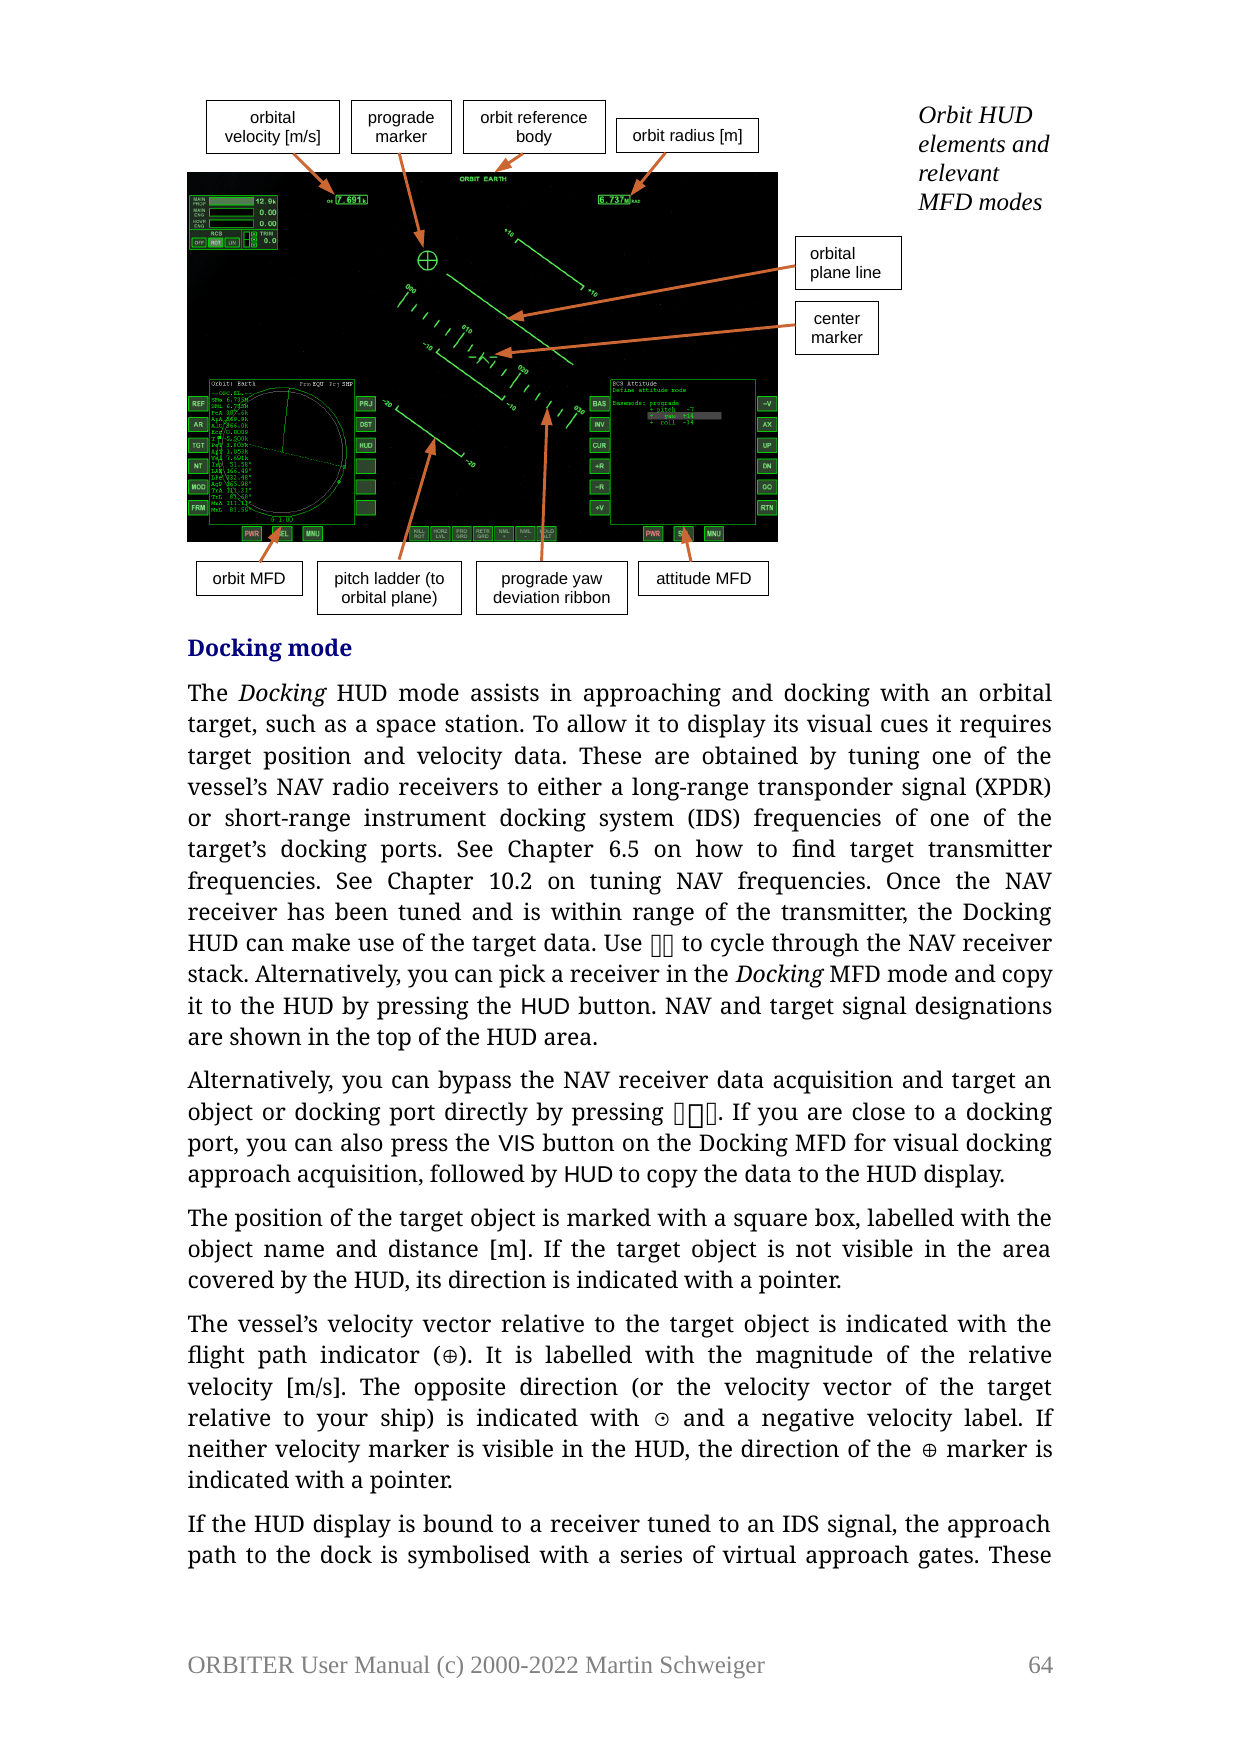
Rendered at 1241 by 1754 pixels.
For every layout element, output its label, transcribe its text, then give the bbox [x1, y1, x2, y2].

text If the HUD display is bound to a receiver tuned to an IDS signal, the approach path to the dock is symbolised with a series of virtual approach gates. These [187, 1507, 1053, 1570]
text The position of the target object is marked with a square box, labelled with the object name and distance [m]. If the target object is not visible in the area covered by the HUD, its direction is indicated with a pointer. [187, 1201, 1053, 1295]
picture [187, 172, 778, 542]
text The vessel’s velocity vector relative to the target object is indicated with the flight path indicator (). It is labelled with the magnitude of the relative velocity [m/s]. The opposite direction (or the velocity vector of the target relative to your ship) is indicated with ○ and a negative velocity label. If neither velocity marker is visible in the HUD, the direction of the  marker is indicated with a pointer. [187, 1307, 1053, 1495]
text The Docking HUD mode assists in approaching and docking with an orbital target, such as a space station. To allow it to display its visual cues it requires target position and velocity data. These are obtained by tuning one of the vessel’s NAV radio receivers to either a long-range transponder signal (XPDR) or short-range instrument docking system (IDS) frequencies of one of the target’s docking ports. See Chapter 6.4 on how to find target transmitter frequencies. See Chapter 10.1 on tuning NAV frequencies. Once the NAV receiver has been tuned and is within range of the transmitter, the Docking HUD can make use of the target data. Use  to cycle through the NAV receiver stack. Alternatively, you can pick a receiver in the Docking MFD mode and copy it to the HUD by pressing the HUD button. NAV and target signal designations are shown in the top of the HUD area. [187, 677, 1053, 1052]
subtitle Docking mode [187, 100, 1053, 663]
text Alternatively, you can bypass the NAV receiver data acquisition and target an object or docking port directly by pressing . If you are close to a docking port, you can also press the VIS button on the Docking MFD for visual docking approach acquisition, followed by HUD to copy the data to the HUD display. [187, 1064, 1053, 1189]
